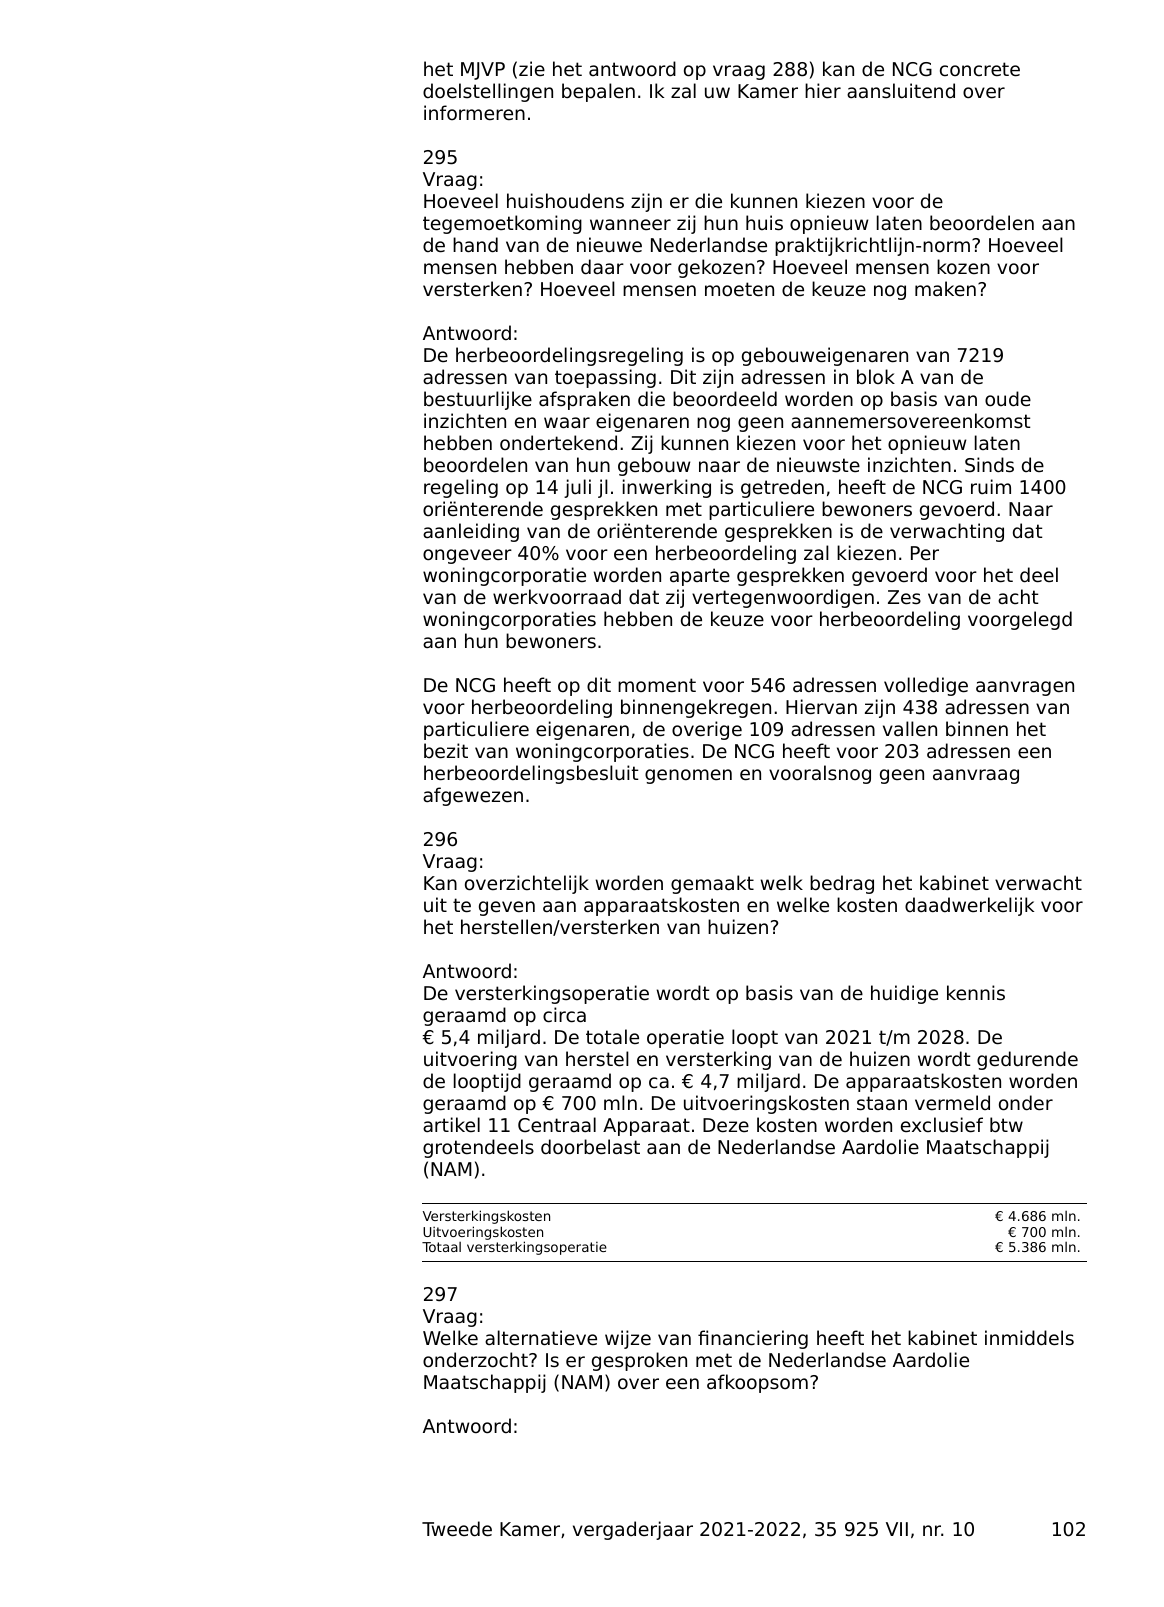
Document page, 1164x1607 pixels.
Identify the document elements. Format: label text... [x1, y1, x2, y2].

text Vraag: [422, 851, 1087, 873]
text Vraag: [422, 1306, 1087, 1328]
text De herbeoordelingsregeling is op gebouweigenaren van 7219 adressen van toepassing. Dit zijn adressen in blok A van de bestuurlijke afspraken die beoordeeld worden op basis van oude inzichten en waar eigenaren nog geen aannemersovereenkomst hebben ondertekend. Zij kunnen kiezen voor het opnieuw laten beoordelen van hun gebouw naar de nieuwste inzichten. Sinds de regeling op 14 juli jl. inwerking is getreden, heeft de NCG ruim 1400 oriënterende gesprekken met particuliere bewoners gevoerd. Naar aanleiding van de oriënterende gesprekken is de verwachting dat ongeveer 40% voor een herbeoordeling zal kiezen. Per woningcorporatie worden aparte gesprekken gevoerd voor het deel van de werkvoorraad dat zij vertegenwoordigen. Zes van de acht woningcorporaties hebben de keuze voor herbeoordeling voorgelegd aan hun bewoners. [422, 345, 1087, 653]
table_header € 4.686 mln. [954, 1204, 1087, 1224]
text De versterkingsoperatie wordt op basis van de huidige kennis geraamd op circa [422, 983, 1087, 1027]
text Hoeveel huishoudens zijn er die kunnen kiezen voor de tegemoetkoming wanneer zij hun huis opnieuw laten beoordelen aan de hand van de nieuwe Nederlandse praktijkrichtlijn-norm? Hoeveel mensen hebben daar voor gekozen? Hoeveel mensen kozen voor versterken? Hoeveel mensen moeten de keuze nog maken? [422, 191, 1087, 301]
text Antwoord: [422, 1416, 1087, 1438]
text Vraag: [422, 169, 1087, 191]
table_cell € 700 mln. [954, 1224, 1087, 1240]
text Kan overzichtelijk worden gemaakt welk bedrag het kabinet verwacht uit te geven aan apparaatskosten en welke kosten daadwerkelijk voor het herstellen/versterken van huizen? [422, 873, 1087, 939]
text 296 [422, 829, 1087, 851]
text Antwoord: [422, 961, 1087, 983]
table_cell Uitvoeringskosten [422, 1224, 954, 1240]
text 295 [422, 147, 1087, 169]
text het MJVP (zie het antwoord op vraag 288) kan de NCG concrete doelstellingen bepalen. Ik zal uw Kamer hier aansluitend over informeren. [422, 59, 1087, 125]
text 297 [422, 1284, 1087, 1306]
text De NCG heeft op dit moment voor 546 adressen volledige aanvragen voor herbeoordeling binnengekregen. Hiervan zijn 438 adressen van particuliere eigenaren, de overige 109 adressen vallen binnen het bezit van woningcorporaties. De NCG heeft voor 203 adressen een herbeoordelingsbesluit genomen en vooralsnog geen aanvraag afgewezen. [422, 675, 1087, 807]
table_cell € 5.386 mln. [954, 1240, 1087, 1261]
text € 5,4 miljard. De totale operatie loopt van 2021 t/m 2028. De uitvoering van herstel en versterking van de huizen wordt gedurende de looptijd geraamd op ca. € 4,7 miljard. De apparaatskosten worden geraamd op € 700 mln. De uitvoeringskosten staan vermeld onder artikel 11 Centraal Apparaat. Deze kosten worden exclusief btw grotendeels doorbelast aan de Nederlandse Aardolie Maatschappij (NAM). [422, 1027, 1087, 1181]
table_cell Totaal versterkingsoperatie [422, 1240, 954, 1261]
text Antwoord: [422, 323, 1087, 345]
text Welke alternatieve wijze van financiering heeft het kabinet inmiddels onderzocht? Is er gesproken met de Nederlandse Aardolie Maatschappij (NAM) over een afkoopsom? [422, 1328, 1087, 1394]
table_header Versterkingskosten [422, 1204, 954, 1224]
